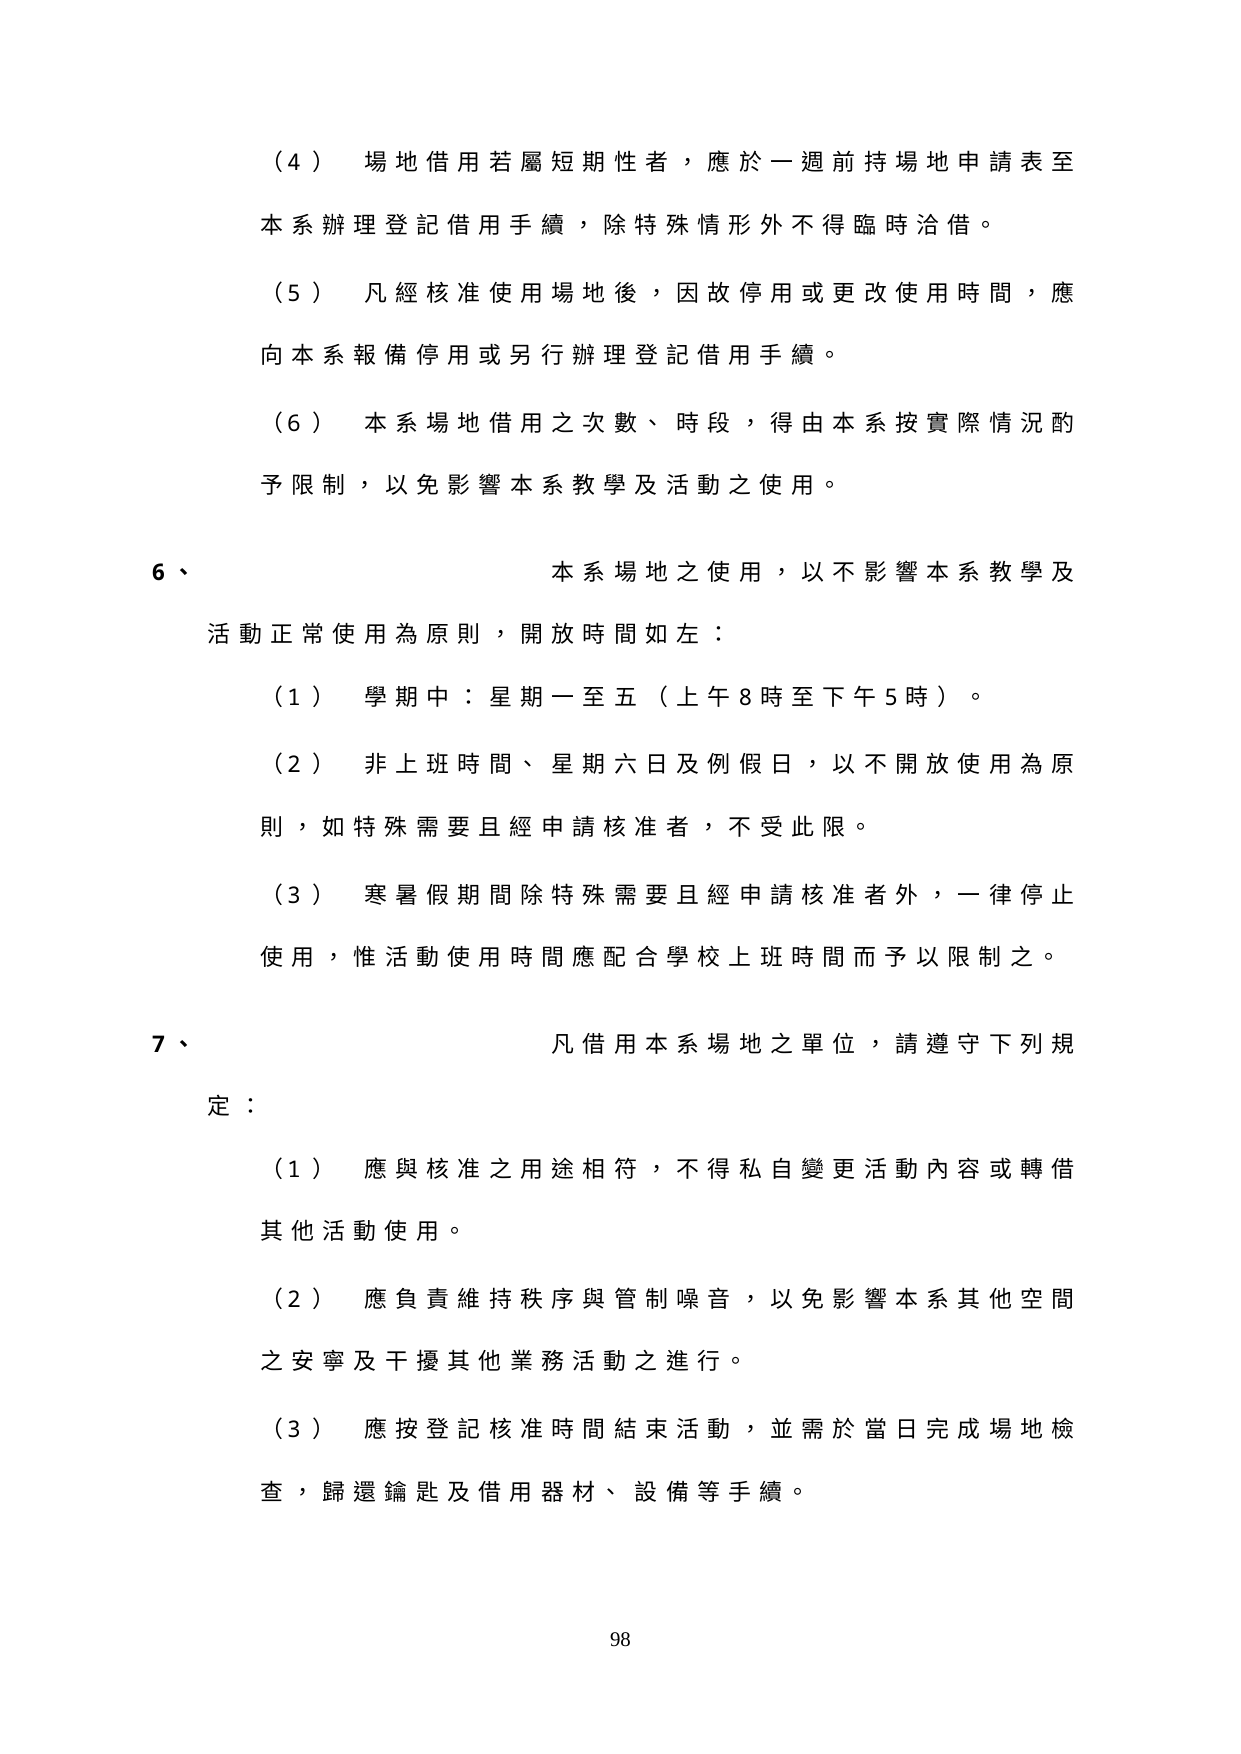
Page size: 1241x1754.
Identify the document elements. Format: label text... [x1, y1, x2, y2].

list 寒暑假期間除特殊需要且經申請核准者外，一律停止使用，惟活動使用時間應配合學校上班時間而予以限制之。 [251, 851, 1095, 976]
list 本系場地之使用，以不影響本系教學及活動正常使用為原則，開放時間如左： [151, 528, 1095, 653]
list 凡經核准使用場地後，因故停用或更改使用時間，應向本系報備停用或另行辦理登記借用手續。 [251, 249, 1095, 374]
list 本系場地借用之次數、時段，得由本系按實際情況酌予限制，以免影響本系教學及活動之使用。 [251, 379, 1095, 504]
list 應與核准之用途相符，不得私自變更活動內容或轉借其他活動使用。 [251, 1125, 1095, 1250]
list 場地借用若屬短期性者，應於一週前持場地申請表至本系辦理登記借用手續，除特殊情形外不得臨時洽借。 [251, 119, 1095, 244]
list 非上班時間、星期六日及例假日，以不開放使用為原則，如特殊需要且經申請核准者，不受此限。 [251, 721, 1095, 846]
list 凡借用本系場地之單位，請遵守下列規定： [151, 1000, 1095, 1125]
list 應按登記核准時間結束活動，並需於當日完成場地檢查，歸還鑰匙及借用器材、設備等手續。 [251, 1386, 1095, 1511]
list 應負責維持秩序與管制噪音，以免影響本系其他空間之安寧及干擾其他業務活動之進行。 [251, 1256, 1095, 1381]
list 學期中：星期一至五（上午8時至下午5時）。 [251, 653, 1095, 716]
